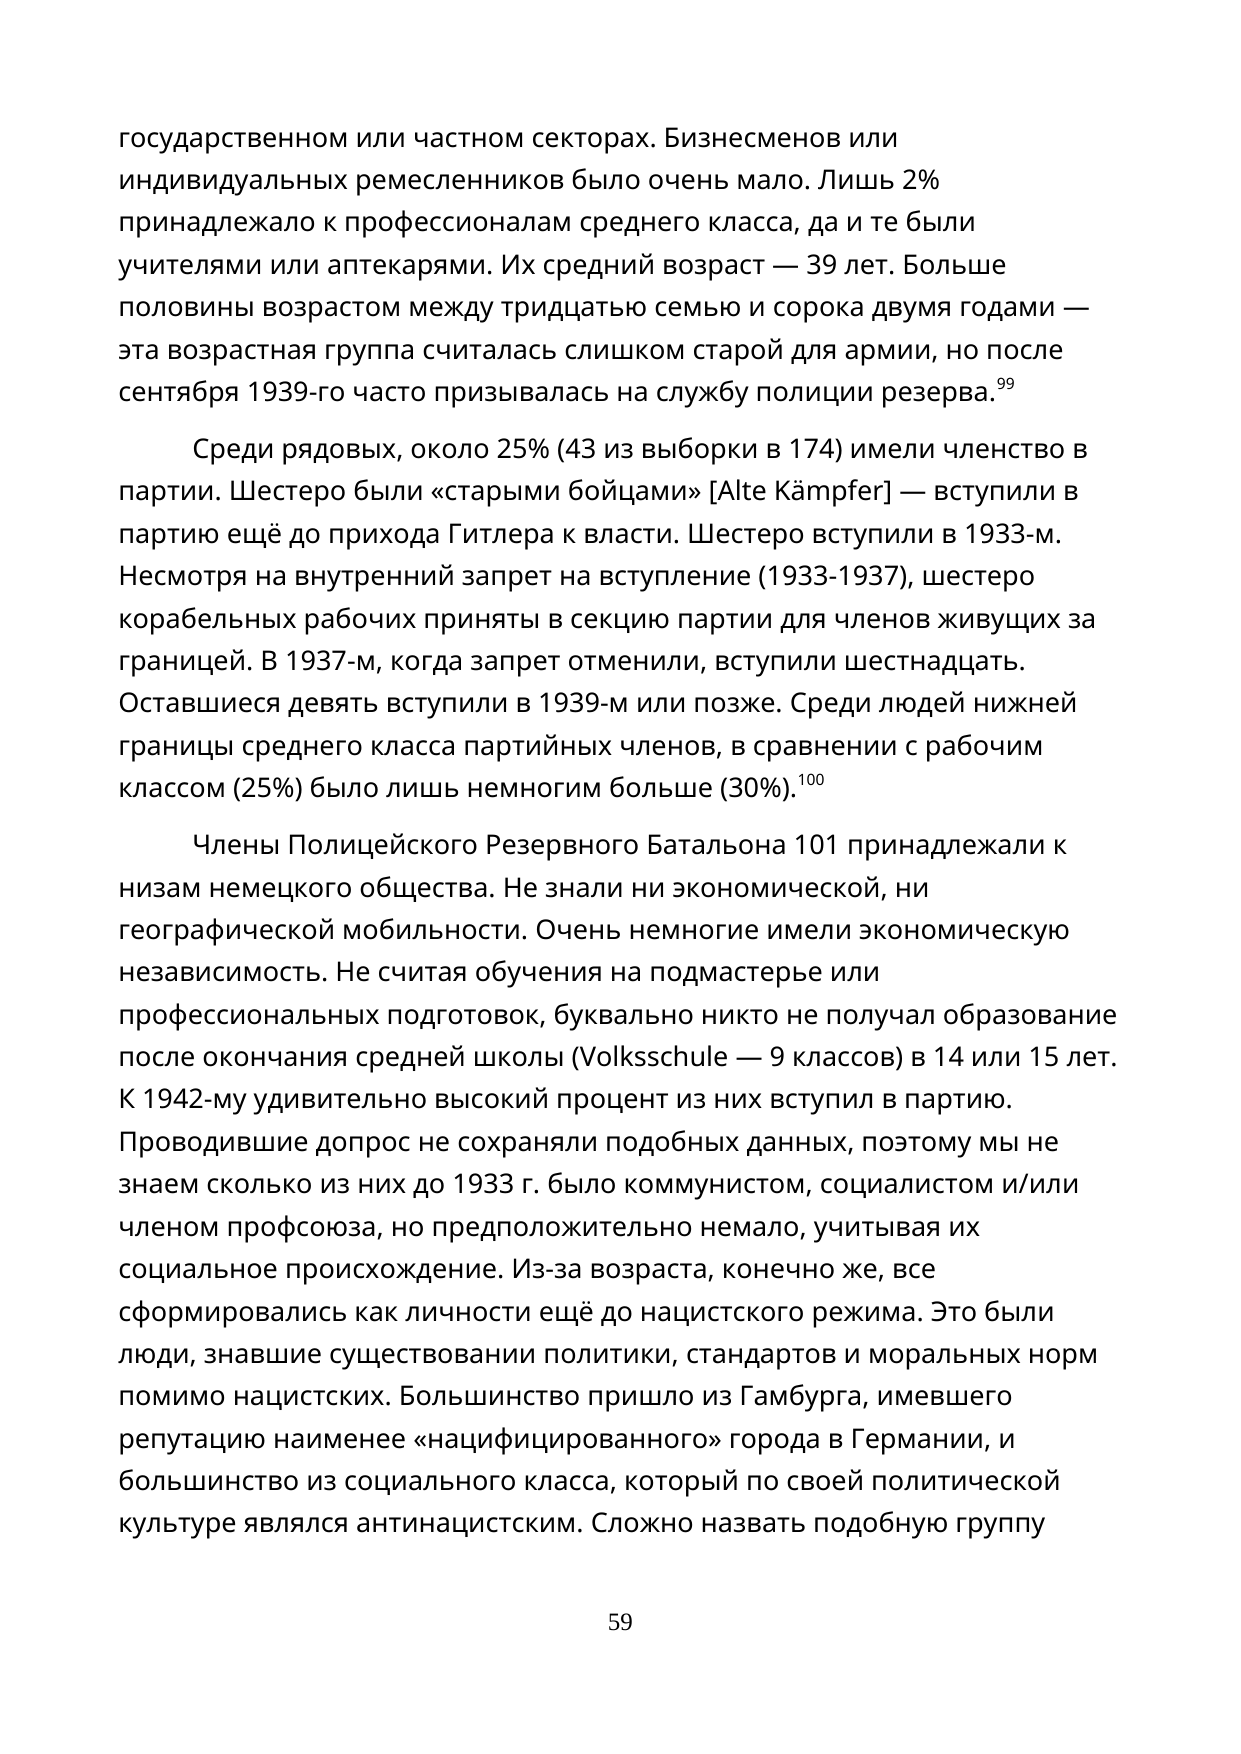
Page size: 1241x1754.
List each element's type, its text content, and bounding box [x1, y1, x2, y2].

text Члены Полицейского Резервного Батальона 101 принадлежали к низам немецкого общества. Не знали ни экономической, ни географической мобильности. Очень немногие имели экономическую независимость. Не считая обучения на подмастерье или профессиональных подготовок, буквально никто не получал образование после окончания средней школы (Volksschule — 9 классов) в 14 или 15 лет. К 1942-му удивительно высокий процент из них вступил в партию. Проводившие допрос не сохраняли подобных данных, поэтому мы не знаем сколько из них до 1933 г. было коммунистом, социалистом и/или членом профсоюза, но предположительно немало, учитывая их социальное происхождение. Из-за возраста, конечно же, все сформировались как личности ещё до нацистского режима. Это были люди, знавшие существовании политики, стандартов и моральных норм помимо нацистских. Большинство пришло из Гамбурга, имевшего репутацию наименее «нацифицированного» города в Германии, и большинство из социального класса, который по своей политической культуре являлся антинацистским. Сложно назвать подобную группу [118, 826, 1122, 1541]
text государственном или частном секторах. Бизнесменов или индивидуальных ремесленников было очень мало. Лишь 2% принадлежало к профессионалам среднего класса, да и те были учителями или аптекарями. Их средний возраст — 39 лет. Больше половины возрастом между тридцатью семью и сорока двумя годами — эта возрастная группа считалась слишком старой для армии, но после сентября 1939-го часто призывалась на службу полиции резерва. [118, 118, 1122, 409]
text Среди рядовых, около 25% (43 из выборки в 174) имели членство в партии. Шестеро были «старыми бойцами» [Alte Kämpfer] — вступили в партию ещё до прихода Гитлера к власти. Шестеро вступили в 1933-м. Несмотря на внутренний запрет на вступление (1933-1937), шестеро корабельных рабочих приняты в секцию партии для членов живущих за границей. В 1937-м, когда запрет отменили, вступили шестнадцать. Оставшиеся девять вступили в 1939-м или позже. Среди людей нижней границы среднего класса партийных членов, в сравнении с рабочим классом (25%) было лишь немногим больше (30%). [118, 429, 1122, 806]
